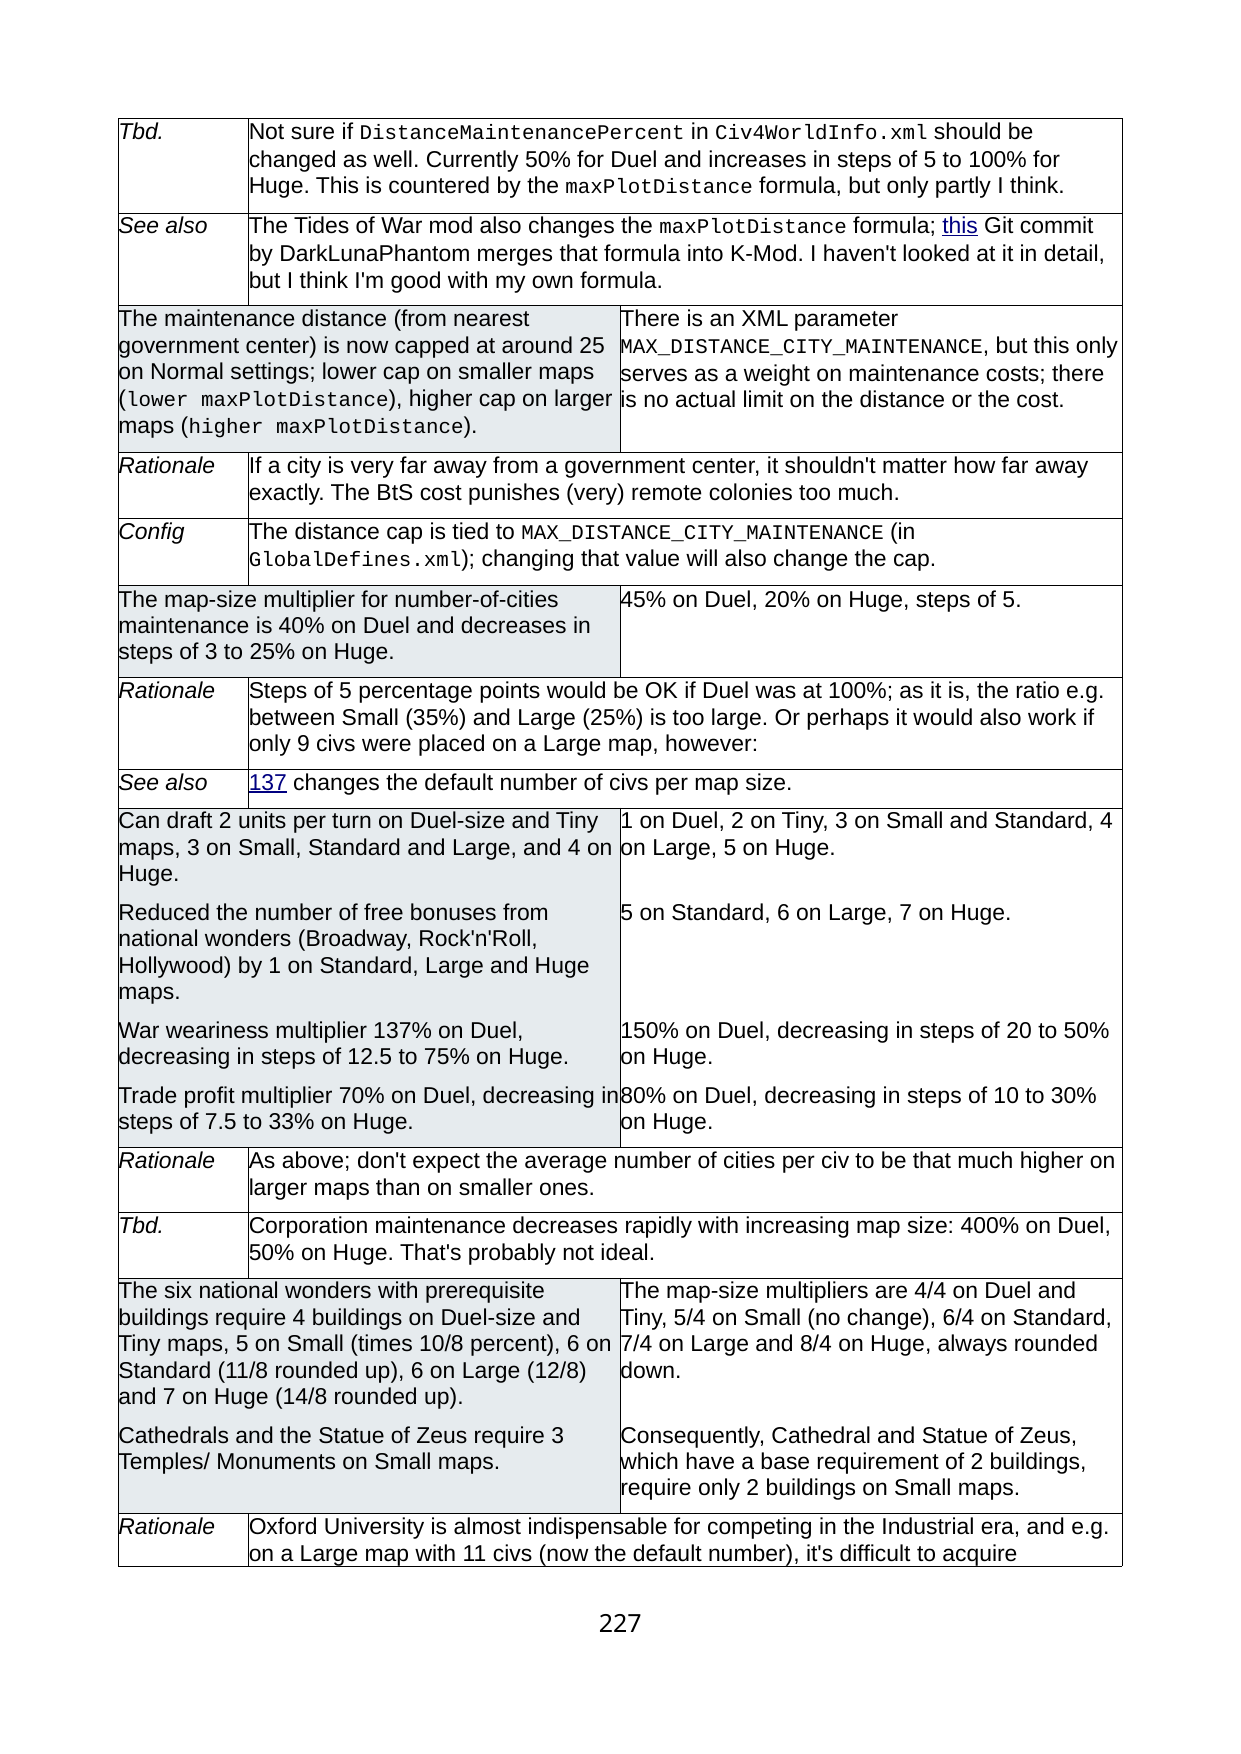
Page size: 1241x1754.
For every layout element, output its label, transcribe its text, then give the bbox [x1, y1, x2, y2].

table_cell The six national wonders with prerequisite buildings require 4 buildings on Duel-size and Tiny maps, 5 on Small (times 10/8 percent), 6 on Standard (11/8 rounded up), 6 on Large (12/8) and 7 on Huge (14/8 rounded up). Cathedrals and the Statue of Zeus require 3 Temples/ Monuments on Small maps. [119, 1279, 620, 1513]
table_cell Steps of 5 percentage points would be OK if Duel was at 100%; as it is, the ratio e.g. between Small (35%) and Large (25%) is too large. Or perhaps it would also work if only 9 civs were placed on a Large map, however: [249, 678, 1122, 768]
table_cell 45% on Duel, 20% on Huge, steps of 5. [621, 586, 1122, 677]
table_cell Tbd. [119, 119, 248, 212]
table_cell Config [119, 519, 248, 585]
table_cell The map-size multiplier for number-of-cities maintenance is 40% on Duel and decreases in steps of 3 to 25% on Huge. [119, 586, 620, 677]
table_cell The maintenance distance (from nearest government center) is now capped at around 25 on Normal settings; lower cap on smaller maps (lower maxPlotDistance), higher cap on larger maps (higher maxPlotDistance). [119, 306, 620, 452]
table_cell The map-size multipliers are 4/4 on Duel and Tiny, 5/4 on Small (no change), 6/4 on Standard, 7/4 on Large and 8/4 on Huge, always rounded down. Consequently, Cathedral and Statue of Zeus, which have a base requirement of 2 buildings, require only 2 buildings on Small maps. [621, 1279, 1122, 1513]
table_cell See also [119, 214, 248, 305]
table_cell Rationale [119, 453, 248, 517]
table_cell Not sure if DistanceMaintenancePercent in Civ4WorldInfo.xml should be changed as well. Currently 50% for Duel and increases in steps of 5 to 100% for Huge. This is countered by the maxPlotDistance formula, but only partly I think. [249, 119, 1122, 212]
table_cell The distance cap is tied to MAX_DISTANCE_CITY_MAINTENANCE (in GlobalDefines.xml); changing that value will also change the cap. [249, 519, 1122, 585]
table_cell See also [119, 770, 248, 807]
table_cell The Tides of War mod also changes the maxPlotDistance formula; this Git commit by DarkLunaPhantom merges that formula into K-Mod. I haven't looked at it in detail, but I think I'm good with my own formula. [249, 214, 1122, 305]
table_cell There is an XML parameter MAX_DISTANCE_CITY_MAINTENANCE, but this only serves as a weight on maintenance costs; there is no actual limit on the distance or the cost. [621, 306, 1122, 452]
table_cell 137 changes the default number of civs per map size. [249, 770, 1122, 807]
table_cell Rationale [119, 678, 248, 768]
table_cell 1 on Duel, 2 on Tiny, 3 on Small and Standard, 4 on Large, 5 on Huge. 5 on Standard, 6 on Large, 7 on Huge. 150% on Duel, decreasing in steps of 20 to 50% on Huge. 80% on Duel, decreasing in steps of 10 to 30% on Huge. [621, 809, 1122, 1147]
table_cell If a city is very far away from a government center, it shouldn't matter how far away exactly. The BtS cost punishes (very) remote colonies too much. [249, 453, 1122, 517]
table_cell Rationale [119, 1514, 248, 1566]
table_cell Rationale [119, 1148, 248, 1212]
table_cell Can draft 2 units per turn on Duel-size and Tiny maps, 3 on Small, Standard and Large, and 4 on Huge. Reduced the number of free bonuses from national wonders (Broadway, Rock'n'Roll, Hollywood) by 1 on Standard, Large and Huge maps. War weariness multiplier 137% on Duel, decreasing in steps of 12.5 to 75% on Huge. Trade profit multiplier 70% on Duel, decreasing in steps of 7.5 to 33% on Huge. [119, 809, 620, 1147]
table_cell Tbd. [119, 1213, 248, 1277]
table_cell Corporation maintenance decreases rapidly with increasing map size: 400% on Duel, 50% on Huge. That's probably not ideal. [249, 1213, 1122, 1277]
table_cell Oxford University is almost indispensable for competing in the Industrial era, and e.g. on a Large map with 11 civs (now the default number), it's difficult to acquire [249, 1514, 1122, 1566]
table_cell As above; don't expect the average number of cities per civ to be that much higher on larger maps than on smaller ones. [249, 1148, 1122, 1212]
